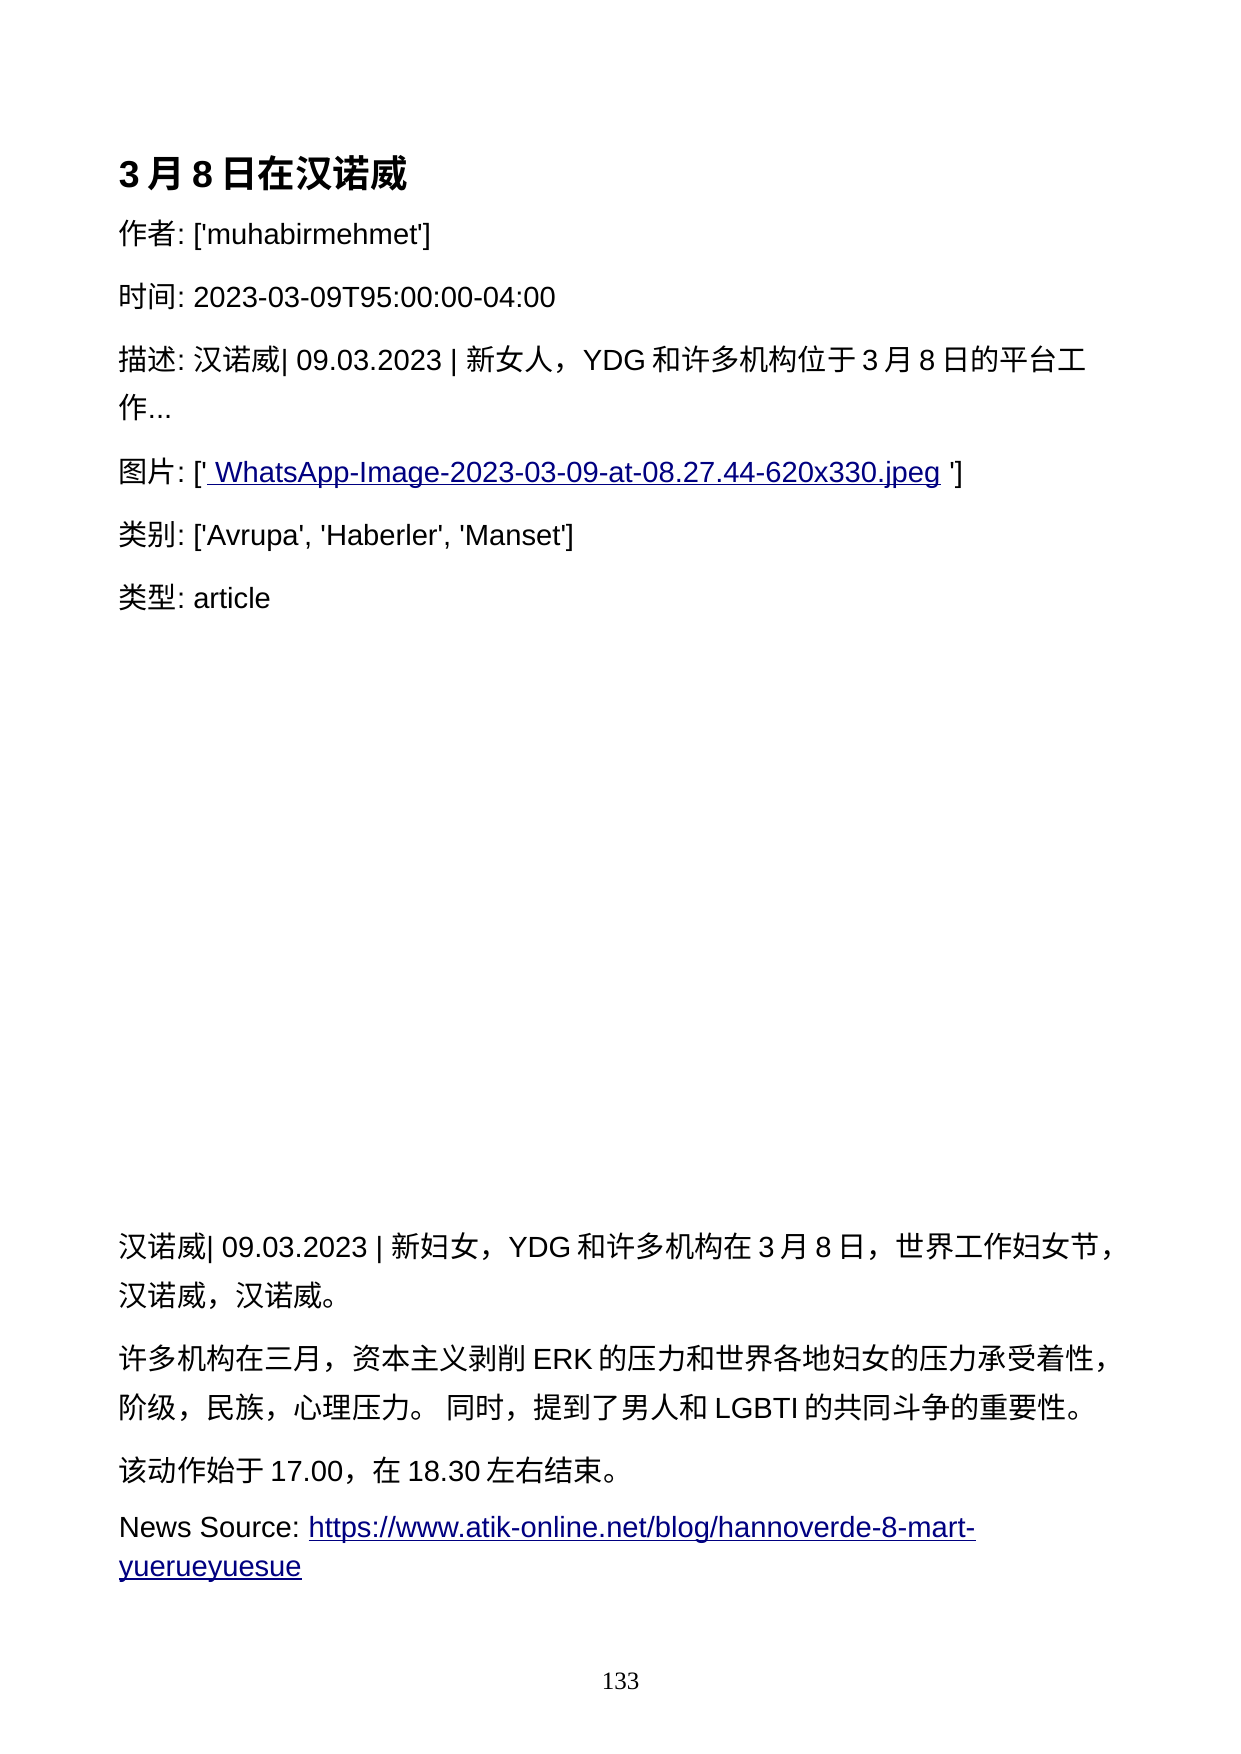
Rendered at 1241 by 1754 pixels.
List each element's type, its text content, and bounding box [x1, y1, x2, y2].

text 作者: ['muhabirmehmet'] [118, 210, 1122, 253]
text 许多机构在三月，资本主义剥削ERK的压力和世界各地妇女的压力承受着性，阶级，民族，心理压力。 同时，提到了男人和LGBTI的共同斗争的重要性。 [118, 1336, 1122, 1426]
text 时间: 2023-03-09T95:00:00-04:00 [118, 273, 1122, 316]
subtitle 3月8日在汉诺威 [118, 143, 1122, 198]
text 该动作始于17.00，在18.30左右结束。 [118, 1447, 1122, 1489]
text News Source: https://www.atik-online.net/blog/hannoverde-8-mart-yuerueyuesue [118, 1510, 1122, 1582]
text 汉诺威| 09.03.2023 | 新妇女，YDG和许多机构在3月8日，世界工作妇女节，汉诺威，汉诺威。 [118, 638, 1122, 1315]
text 类别: ['Avrupa', 'Haberler', 'Manset'] [118, 511, 1122, 554]
text 描述: 汉诺威| 09.03.2023 | 新女人，YDG和许多机构位于3月8日的平台工作... [118, 337, 1122, 427]
text 图片: [' WhatsApp-Image-2023-03-09-at-08.27.44-620x330.jpeg '] [118, 448, 1122, 491]
text 类型: article [118, 574, 1122, 617]
